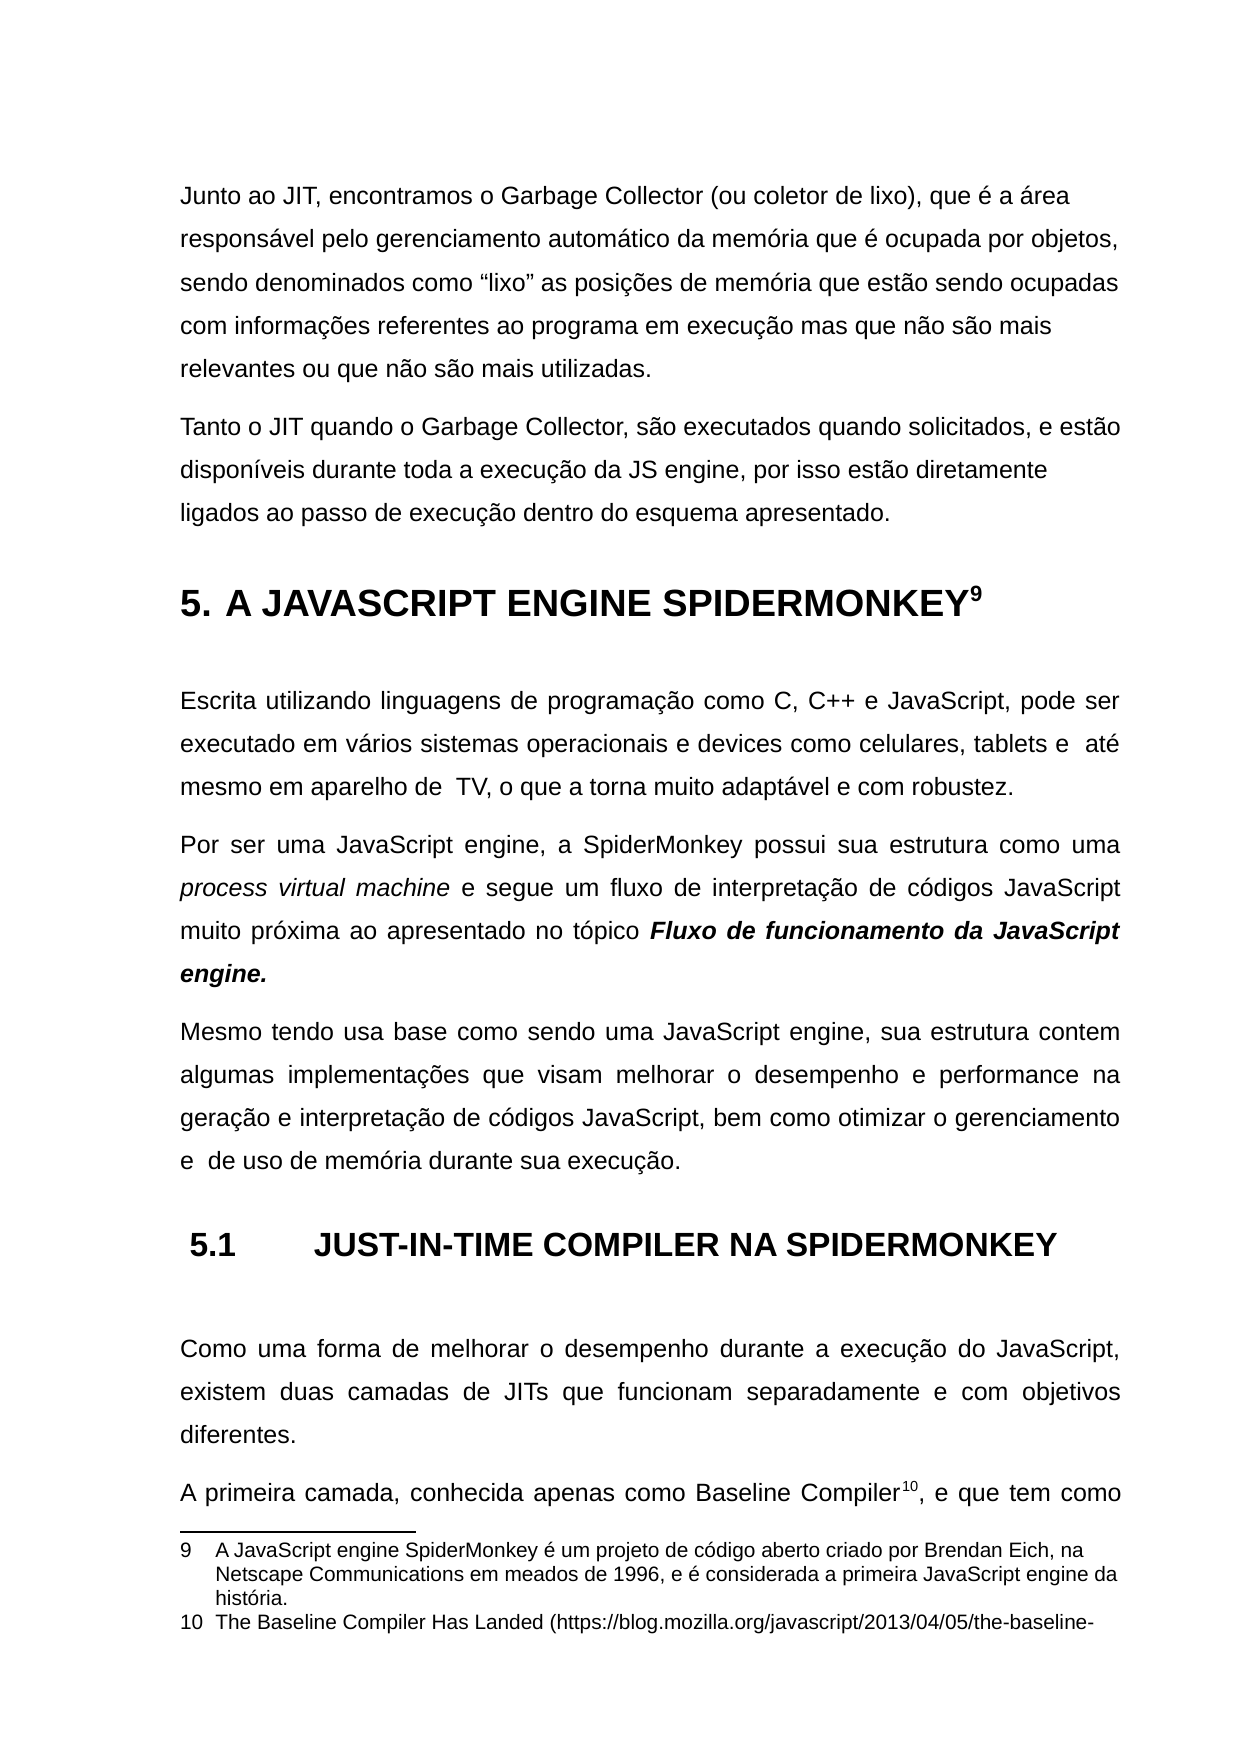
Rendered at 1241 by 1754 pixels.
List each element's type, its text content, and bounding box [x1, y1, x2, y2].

text Tanto o JIT quando o Garbage Collector, são executados quando solicitados, e estão disponíveis durante toda a execução da JS engine, por isso estão diretamente ligados ao passo de execução dentro do esquema apresentado. [180, 412, 1122, 527]
text Como uma forma de melhorar o desempenho durante a execução do JavaScript, existem duas camadas de JITs que funcionam separadamente e com objetivos diferentes. [180, 1333, 1122, 1448]
text A JavaScript engine SpiderMonkey é um projeto de código aberto criado por Brendan Eich, na Netscape Communications em meados de 1996, e é considerada a primeira JavaScript engine da história. [180, 1538, 1122, 1610]
subtitle A JAVASCRIPT ENGINE SPIDERMONKEY [180, 581, 1122, 624]
text Escrita utilizando linguagens de programação como C, C++ e JavaScript, pode ser executado em vários sistemas operacionais e devices como celulares, tablets e até mesmo em aparelho de TV, o que a torna muito adaptável e com robustez. [180, 686, 1122, 801]
subtitle JUST-IN-TIME COMPILER NA SPIDERMONKEY [180, 1225, 1122, 1263]
text Mesmo tendo usa base como sendo uma JavaScript engine, sua estrutura contem algumas implementações que visam melhorar o desempenho e performance na geração e interpretação de códigos JavaScript, bem como otimizar o gerenciamento e de uso de memória durante sua execução. [180, 1017, 1122, 1175]
text Por ser uma JavaScript engine, a SpiderMonkey possui sua estrutura como uma process virtual machine e segue um fluxo de interpretação de códigos JavaScript muito próxima ao apresentado no tópico Fluxo de funcionamento da JavaScript engine. [180, 830, 1122, 988]
text The Baseline Compiler Has Landed (https://blog.mozilla.org/javascript/2013/04/05/the-baseline- [180, 1610, 1122, 1634]
text Junto ao JIT, encontramos o Garbage Collector (ou coletor de lixo), que é a área responsável pelo gerenciamento automático da memória que é ocupada por objetos, sendo denominados como “lixo” as posições de memória que estão sendo ocupadas com informações referentes ao programa em execução mas que não são mais relevantes ou que não são mais utilizadas. [180, 181, 1122, 383]
text A primeira camada, conhecida apenas como Baseline Compiler, e que tem como [180, 1477, 1122, 1506]
